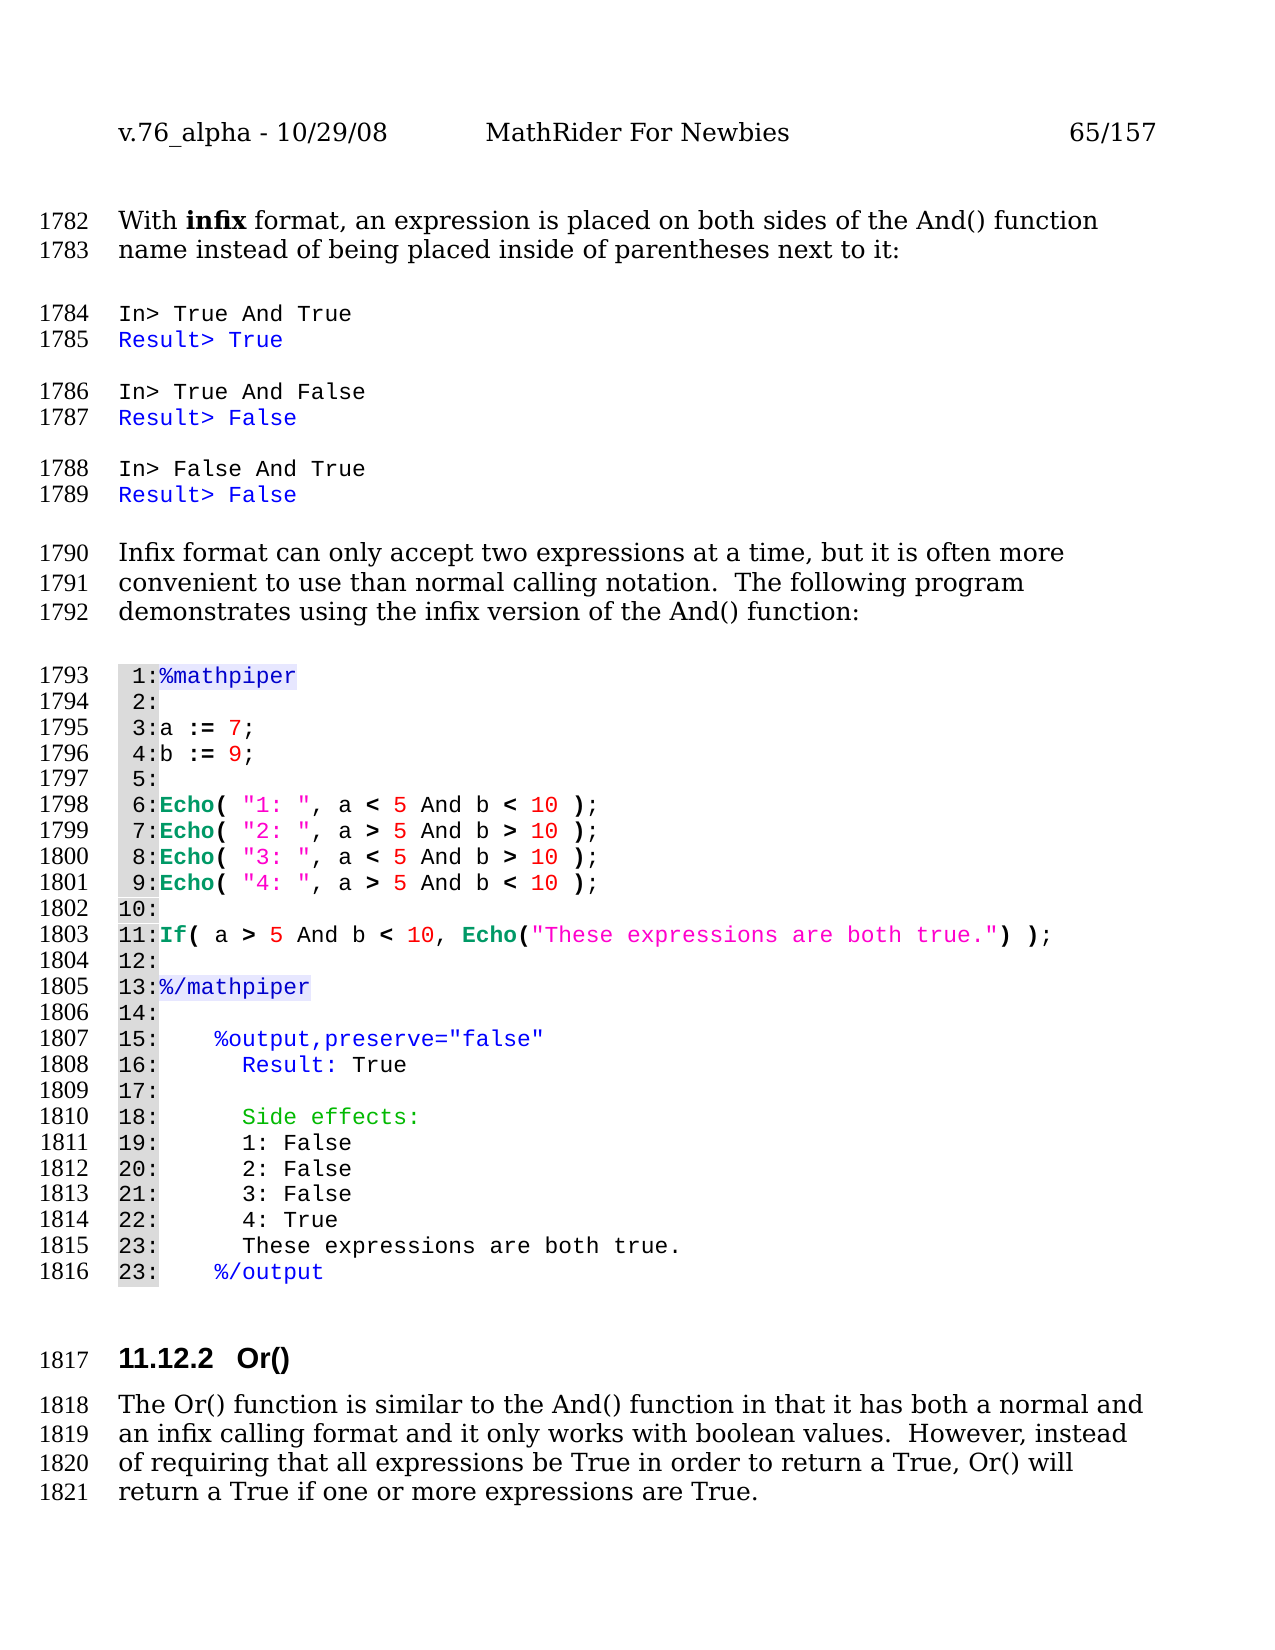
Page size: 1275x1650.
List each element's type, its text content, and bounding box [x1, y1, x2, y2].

text 2: [118, 690, 1157, 716]
text 21: 3: False [118, 1183, 1157, 1209]
text 9:Echo( "4: ", a > 5 And b < 10 ); [118, 872, 1157, 897]
text Result> False [118, 406, 1157, 432]
text In> True And True [118, 302, 1157, 328]
text 12: [118, 949, 1157, 975]
text 6:Echo( "1: ", a < 5 And b < 10 ); [118, 794, 1157, 820]
text In> True And False [118, 380, 1157, 406]
text In> False And True [118, 458, 1157, 484]
text The Or() function is similar to the And() function in that it has both a normal and an infix calling format and it only works with boolean values. However, instead of requiring that all expressions be True in order to return a True, Or() will return a True if one or more expressions are True. [118, 1390, 1157, 1507]
text 13:%/mathpiper [118, 975, 1157, 1001]
text 16: Result: True [118, 1053, 1157, 1079]
text Result> False [118, 484, 1157, 510]
text 4:b := 9; [118, 742, 1157, 768]
text 7:Echo( "2: ", a > 5 And b > 10 ); [118, 820, 1157, 846]
text 10: [118, 897, 1157, 923]
subtitle Or() [118, 1341, 1157, 1374]
text 8:Echo( "3: ", a < 5 And b > 10 ); [118, 846, 1157, 872]
text Infix format can only accept two expressions at a time, but it is often more convenient to use than normal calling notation. The following program demonstrates using the infix version of the And() function: [118, 539, 1157, 626]
text Result> True [118, 328, 1157, 354]
text 14: [118, 1001, 1157, 1027]
text 23: These expressions are both true. [118, 1235, 1157, 1261]
text 5: [118, 768, 1157, 794]
text 3:a := 7; [118, 716, 1157, 742]
text 22: 4: True [118, 1209, 1157, 1235]
text 23: %/output [118, 1261, 1157, 1287]
text 17: [118, 1079, 1157, 1105]
text 11:If( a > 5 And b < 10, Echo("These expressions are both true.") ); [118, 923, 1157, 949]
text 19: 1: False [118, 1131, 1157, 1157]
text 18: Side effects: [118, 1105, 1157, 1131]
text 1:%mathpiper [118, 664, 1157, 690]
text With infix format, an expression is placed on both sides of the And() function name instead of being placed inside of parentheses next to it: [118, 206, 1157, 264]
text 15: %output,preserve="false" [118, 1027, 1157, 1053]
text 20: 2: False [118, 1157, 1157, 1183]
